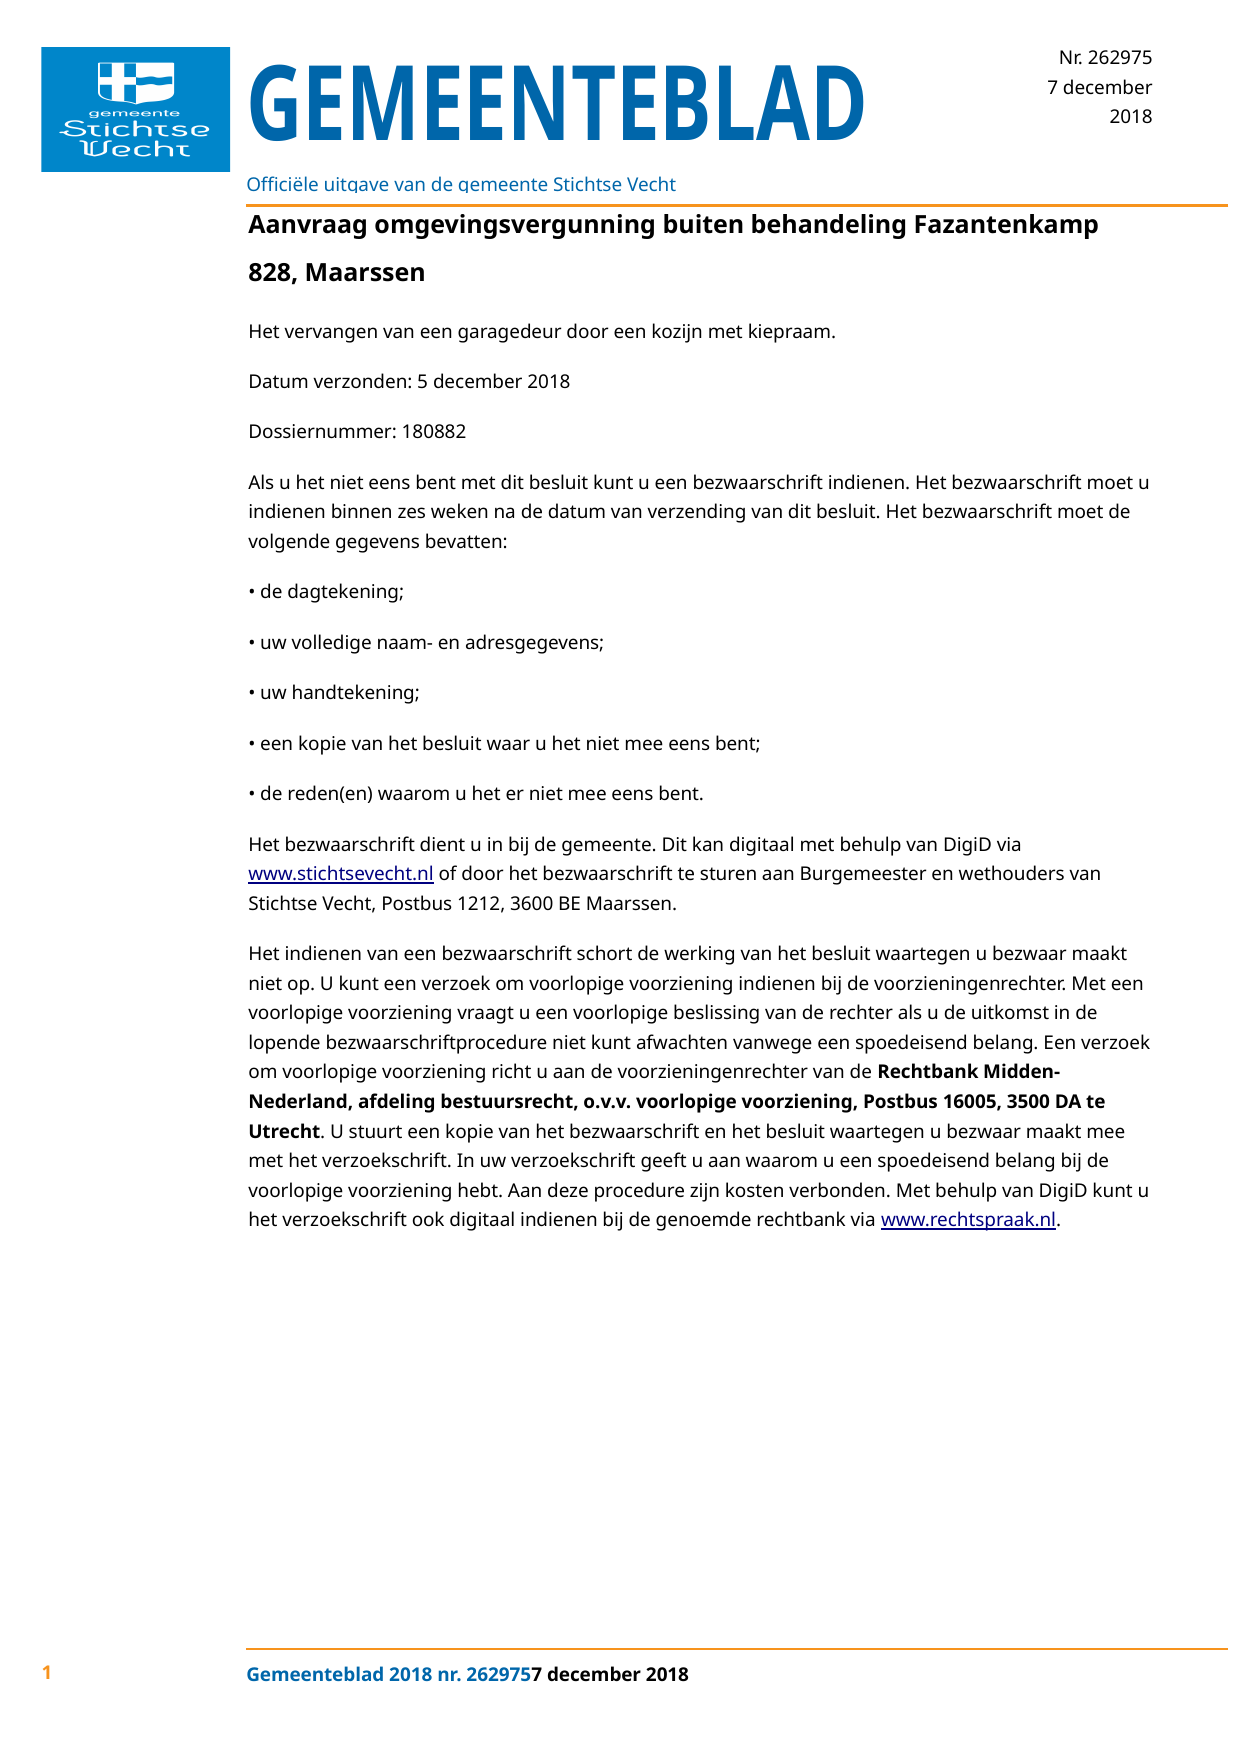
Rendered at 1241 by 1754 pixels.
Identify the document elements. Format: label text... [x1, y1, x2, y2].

text Datum verzonden: 5 december 2018 [248, 368, 1152, 394]
text • uw volledige naam- en adresgegevens; [248, 629, 1152, 655]
text Het indienen van een bezwaarschrift schort de werking van het besluit waartegen u bezwaar maakt niet op. U kunt een verzoek om voorlopige voorziening indienen bij de voorzieningenrechter. Met een voorlopige voorziening vraagt u een voorlopige beslissing van de rechter als u de uitkomst in de lopende bezwaarschriftprocedure niet kunt afwachten vanwege een spoedeisend belang. Een verzoek om voorlopige voorziening richt u aan de voorzieningenrechter van de Rechtbank Midden-Nederland, afdeling bestuursrecht, o.v.v. voorlopige voorziening, Postbus 16005, 3500 DA te Utrecht. U stuurt een kopie van het bezwaarschrift en het besluit waartegen u bezwaar maakt mee met het verzoekschrift. In uw verzoekschrift geeft u aan waarom u een spoedeisend belang bij de voorlopige voorziening hebt. Aan deze procedure zijn kosten verbonden. Met behulp van DigiD kunt u het verzoekschrift ook digitaal indienen bij de genoemde rechtbank via www.rechtspraak.nl. [248, 940, 1152, 1232]
text Dossiernummer: 180882 [248, 419, 1152, 444]
text • de dagtekening; [248, 579, 1152, 604]
picture [99, 63, 135, 101]
picture [137, 63, 174, 103]
text Het bezwaarschrift dient u in bij de gemeente. Dit kan digitaal met behulp van DigiD via www.stichtsevecht.nl of door het bezwaarschrift te sturen aan Burgemeester en wethouders van Stichtse Vecht, Postbus 1212, 3600 BE Maarssen. [248, 831, 1152, 916]
text • de reden(en) waarom u het er niet mee eens bent. [248, 780, 1152, 806]
text Het vervangen van een garagedeur door een kozijn met kiepraam. [248, 318, 1152, 344]
text • een kopie van het besluit waar u het niet mee eens bent; [248, 730, 1152, 756]
text Aanvraag omgevingsvergunning buiten behandeling Fazantenkamp 828, Maarssen [248, 207, 1152, 288]
text • uw handtekening; [248, 679, 1152, 705]
text Als u het niet eens bent met dit besluit kunt u een bezwaarschrift indienen. Het bezwaarschrift moet u indienen binnen zes weken na de datum van verzending van dit besluit. Het bezwaarschrift moet de volgende gegevens bevatten: [248, 469, 1152, 554]
